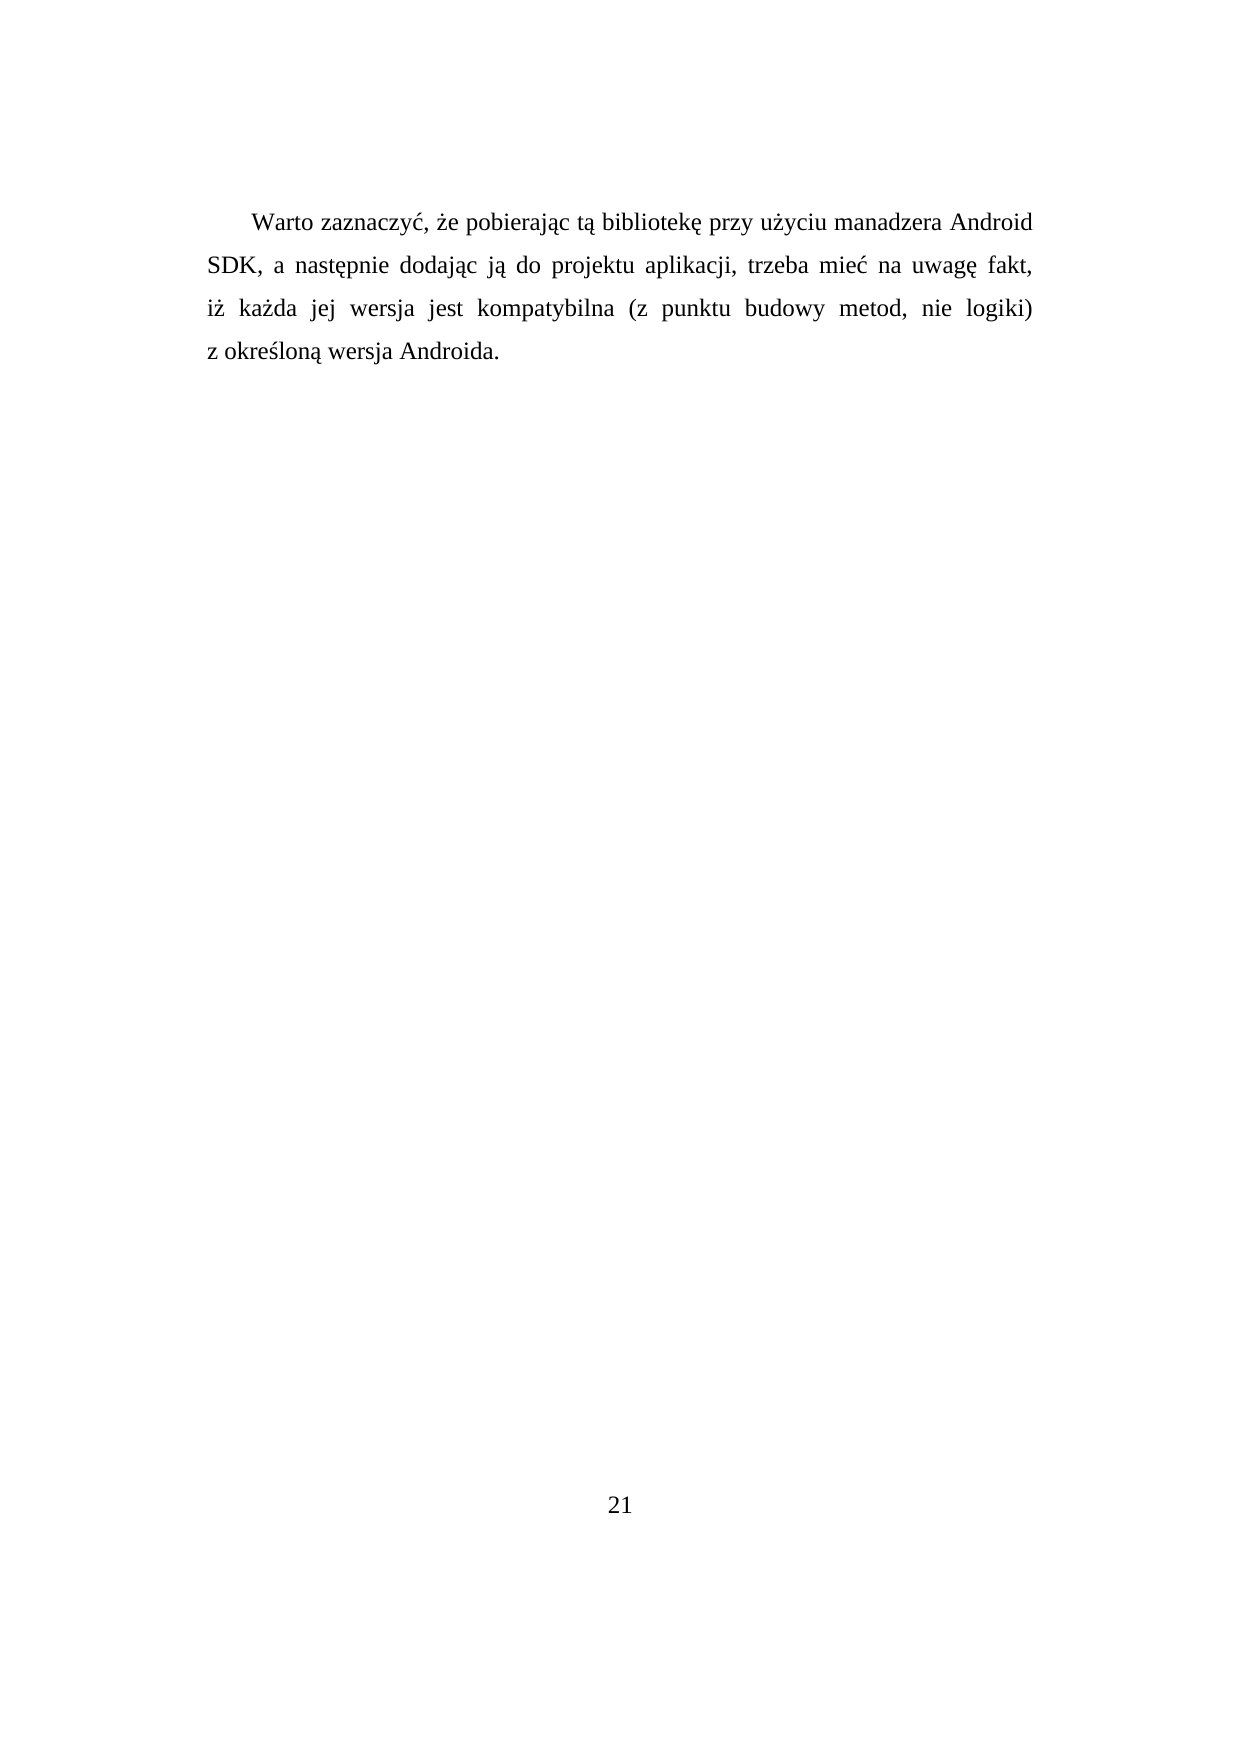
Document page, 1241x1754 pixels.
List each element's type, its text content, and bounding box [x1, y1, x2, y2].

text Warto zaznaczyć, że pobierając tą bibliotekę przy użyciu manadzera Android SDK, a następnie dodając ją do projektu aplikacji, trzeba mieć na uwagę fakt, iż każda jej wersja jest kompatybilna (z punktu budowy metod, nie logiki) z określoną wersja Androida. [207, 207, 1033, 365]
